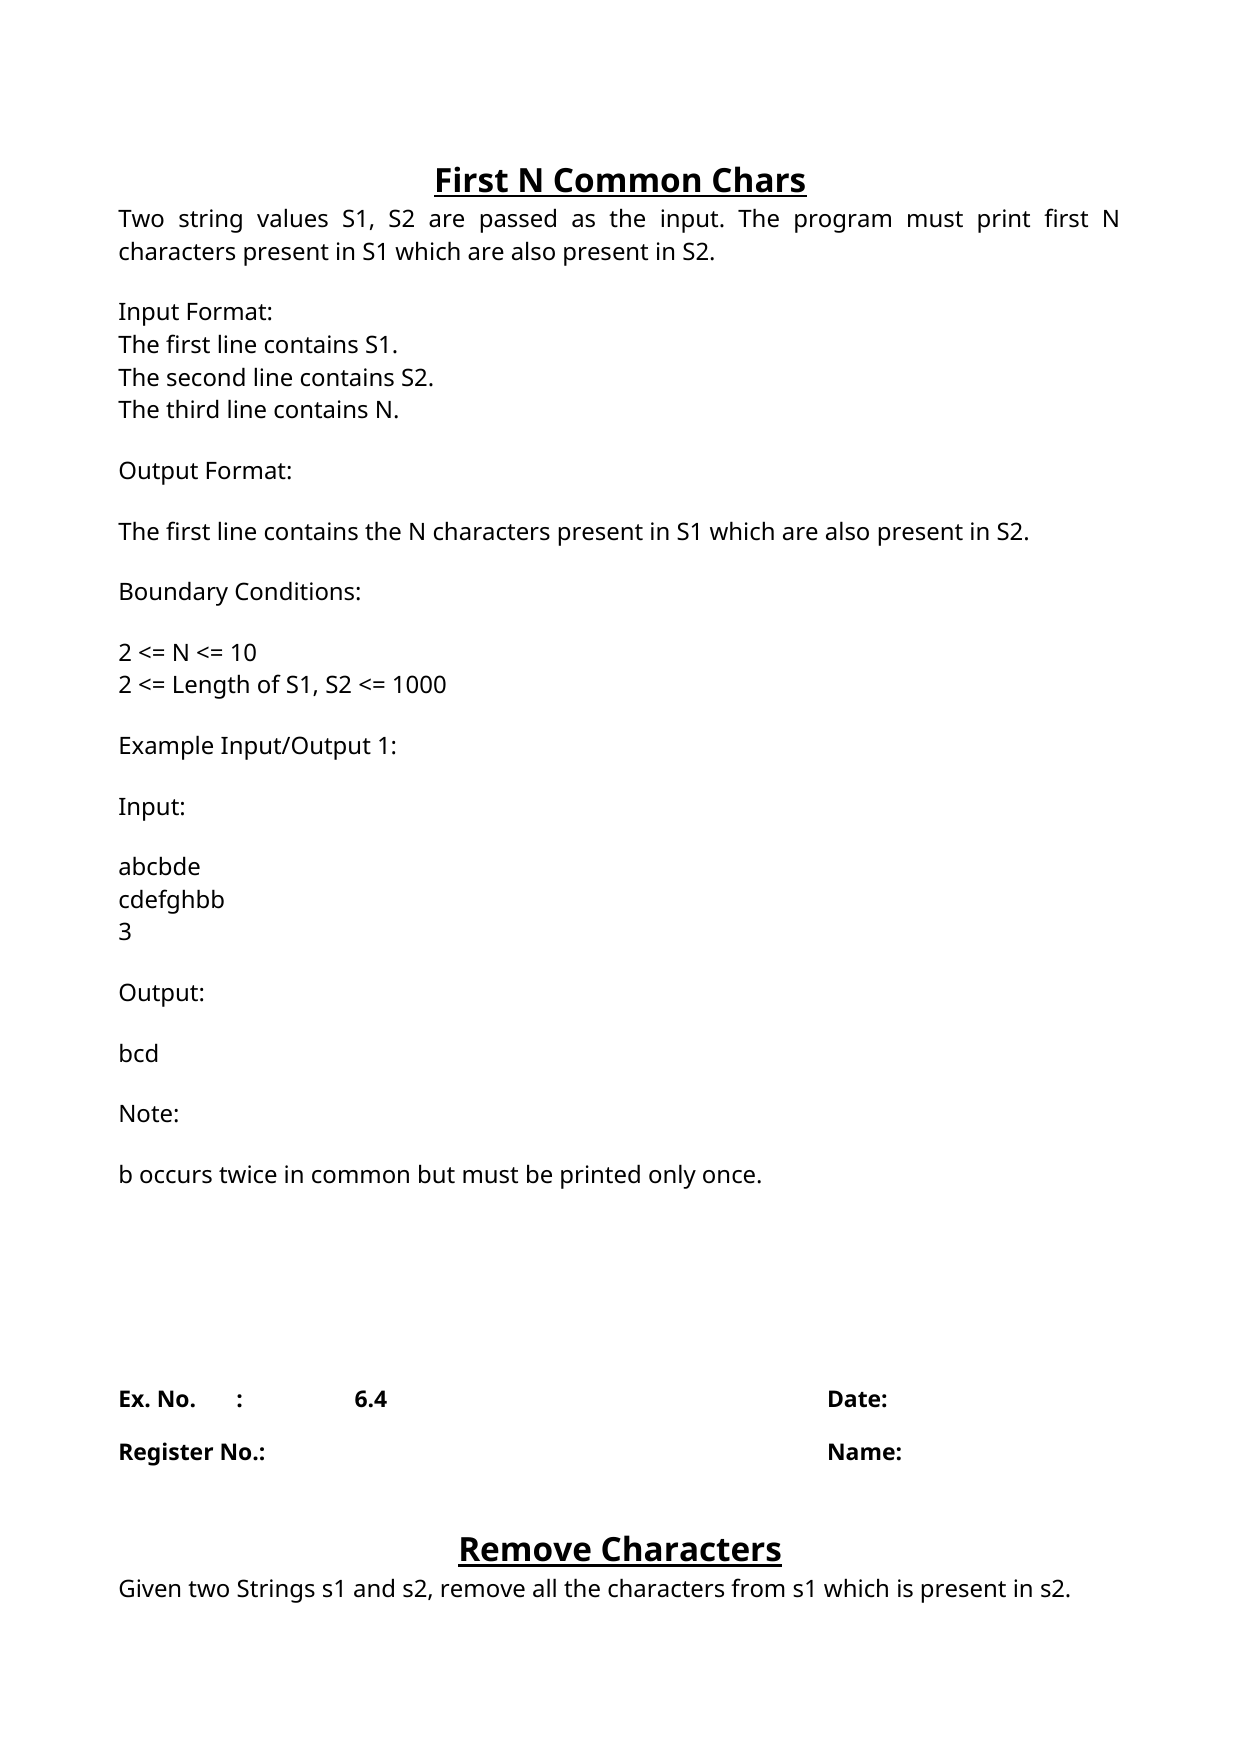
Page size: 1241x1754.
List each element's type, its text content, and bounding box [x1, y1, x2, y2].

text Output Format: [118, 454, 1122, 486]
text Example Input/Output 1: [118, 729, 1122, 761]
text Two string values S1, S2 are passed as the input. The program must print first N characters present in S1 which are also present in S2. [118, 202, 1122, 267]
text Given two Strings s1 and s2, remove all the characters from s1 which is present in s2. [118, 1571, 1122, 1604]
text Note: [118, 1097, 1122, 1130]
text Remove Characters [118, 1526, 1122, 1571]
text abcbde [118, 850, 1122, 883]
text The third line contains N. [118, 393, 1122, 426]
text Boundary Conditions: [118, 575, 1122, 607]
text The first line contains S1. [118, 328, 1122, 360]
text 2 <= Length of S1, S2 <= 1000 [118, 668, 1122, 701]
text The first line contains the N characters present in S1 which are also present in S2. [118, 514, 1122, 547]
text bcd [118, 1036, 1122, 1069]
text Ex. No. : 6.4 Date: [118, 1383, 1122, 1414]
text 2 <= N <= 10 [118, 636, 1122, 668]
text The second line contains S2. [118, 360, 1122, 393]
text 3 [118, 915, 1122, 948]
text cdefghbb [118, 883, 1122, 915]
text Input Format: [118, 295, 1122, 328]
text Register No.: Name: [118, 1435, 1122, 1467]
text Output: [118, 976, 1122, 1008]
text Input: [118, 789, 1122, 822]
text First N Common Chars [118, 157, 1122, 202]
text b occurs twice in common but must be printed only once. [118, 1158, 1122, 1190]
